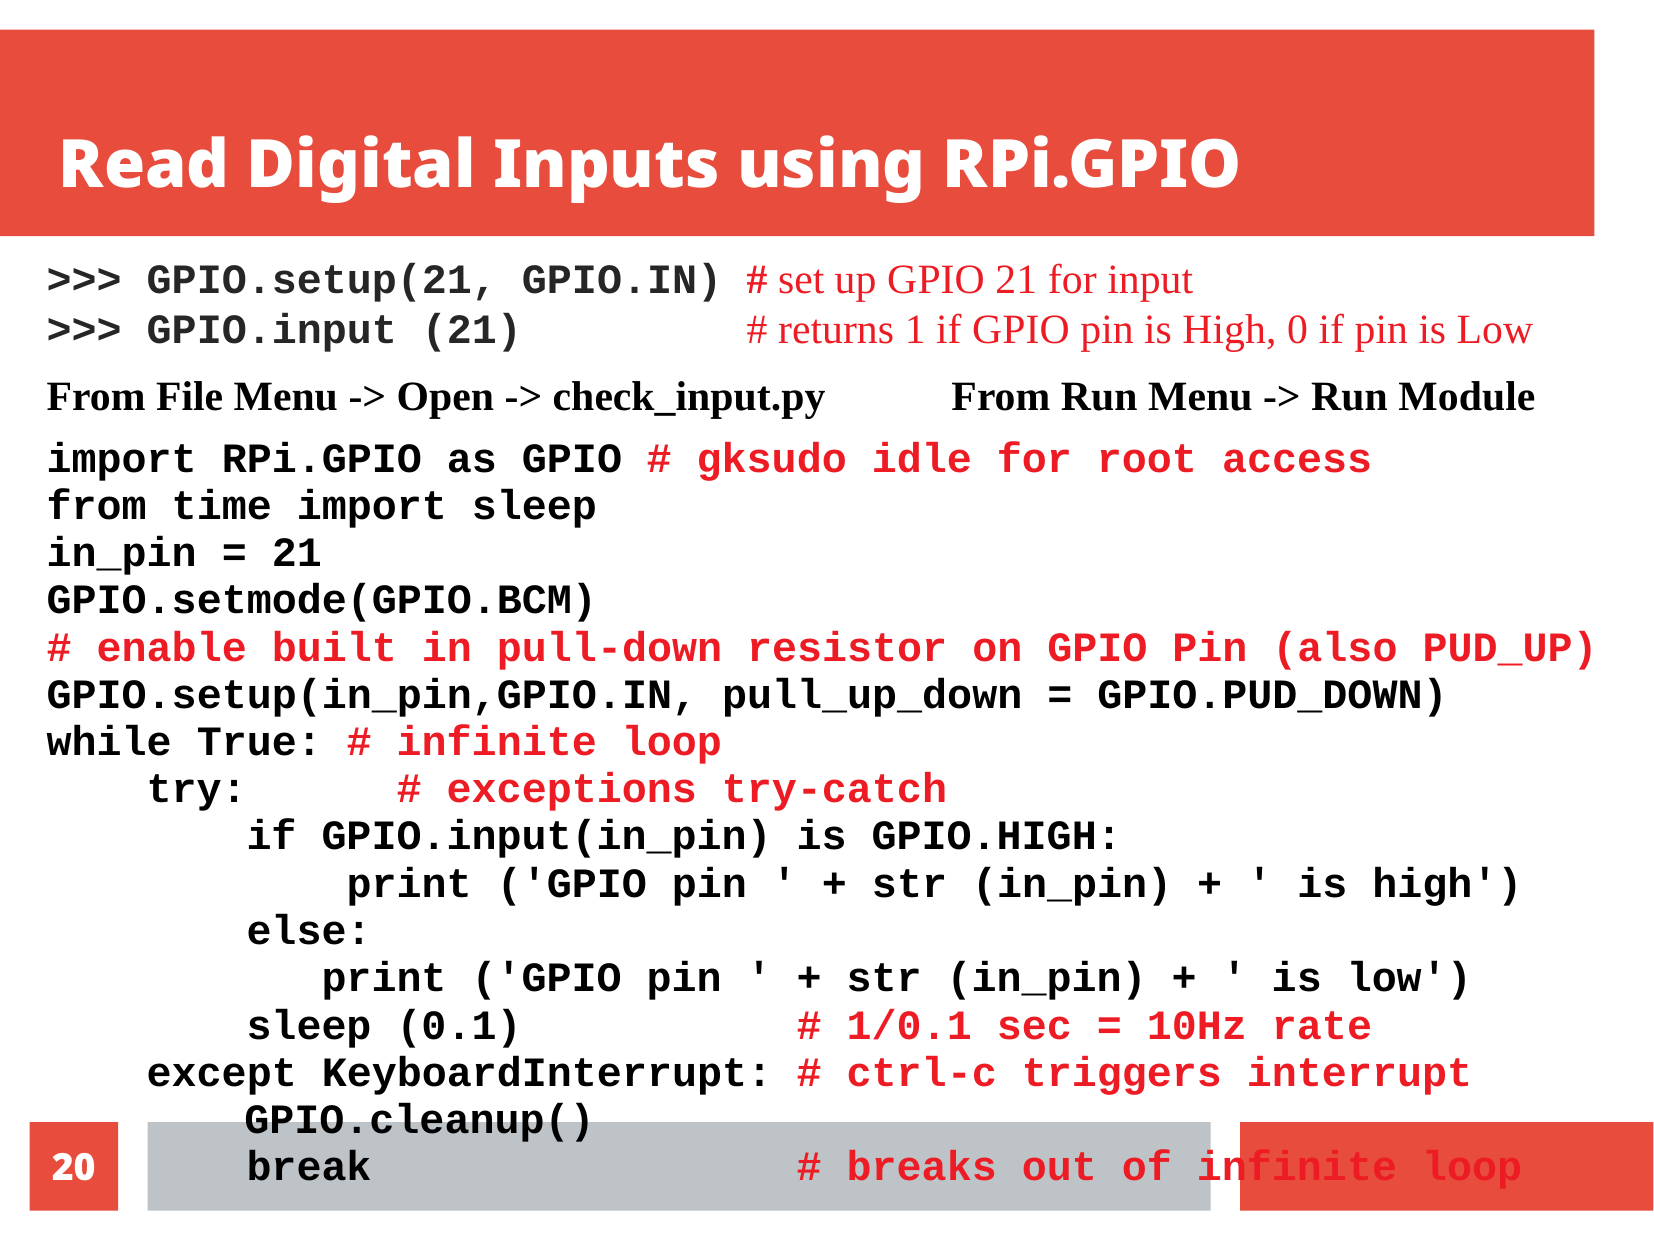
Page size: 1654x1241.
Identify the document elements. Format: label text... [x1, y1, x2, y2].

text_box >>> GPIO.setup(21, GPIO.IN) # set up GPIO 21 for input >>> GPIO.input (21) # returns 1 if GPIO pin is High, 0 if pin is Low From File Menu -> Open -> check_input.py From Run Menu -> Run Module import RPi.GPIO as GPIO # gksudo idle for root access from time import sleep in_pin = 21 GPIO.setmode(GPIO.BCM) # enable built in pull-down resistor on GPIO Pin (also PUD_UP) GPIO.setup(in_pin,GPIO.IN, pull_up_down = GPIO.PUD_DOWN) while True: # infinite loop try: # exceptions try-catch if GPIO.input(in_pin) is GPIO.HIGH: print ('GPIO pin ' + str (in_pin) + ' is high') else: print ('GPIO pin ' + str (in_pin) + ' is low') sleep (0.1) # 1/0.1 sec = 10Hz rate except KeyboardInterrupt: # ctrl-c triggers interrupt GPIO.cleanup() break # breaks out of infinite loop [31, 248, 1618, 1151]
title Read Digital Inputs using RPi.GPIO [59, 59, 1595, 207]
